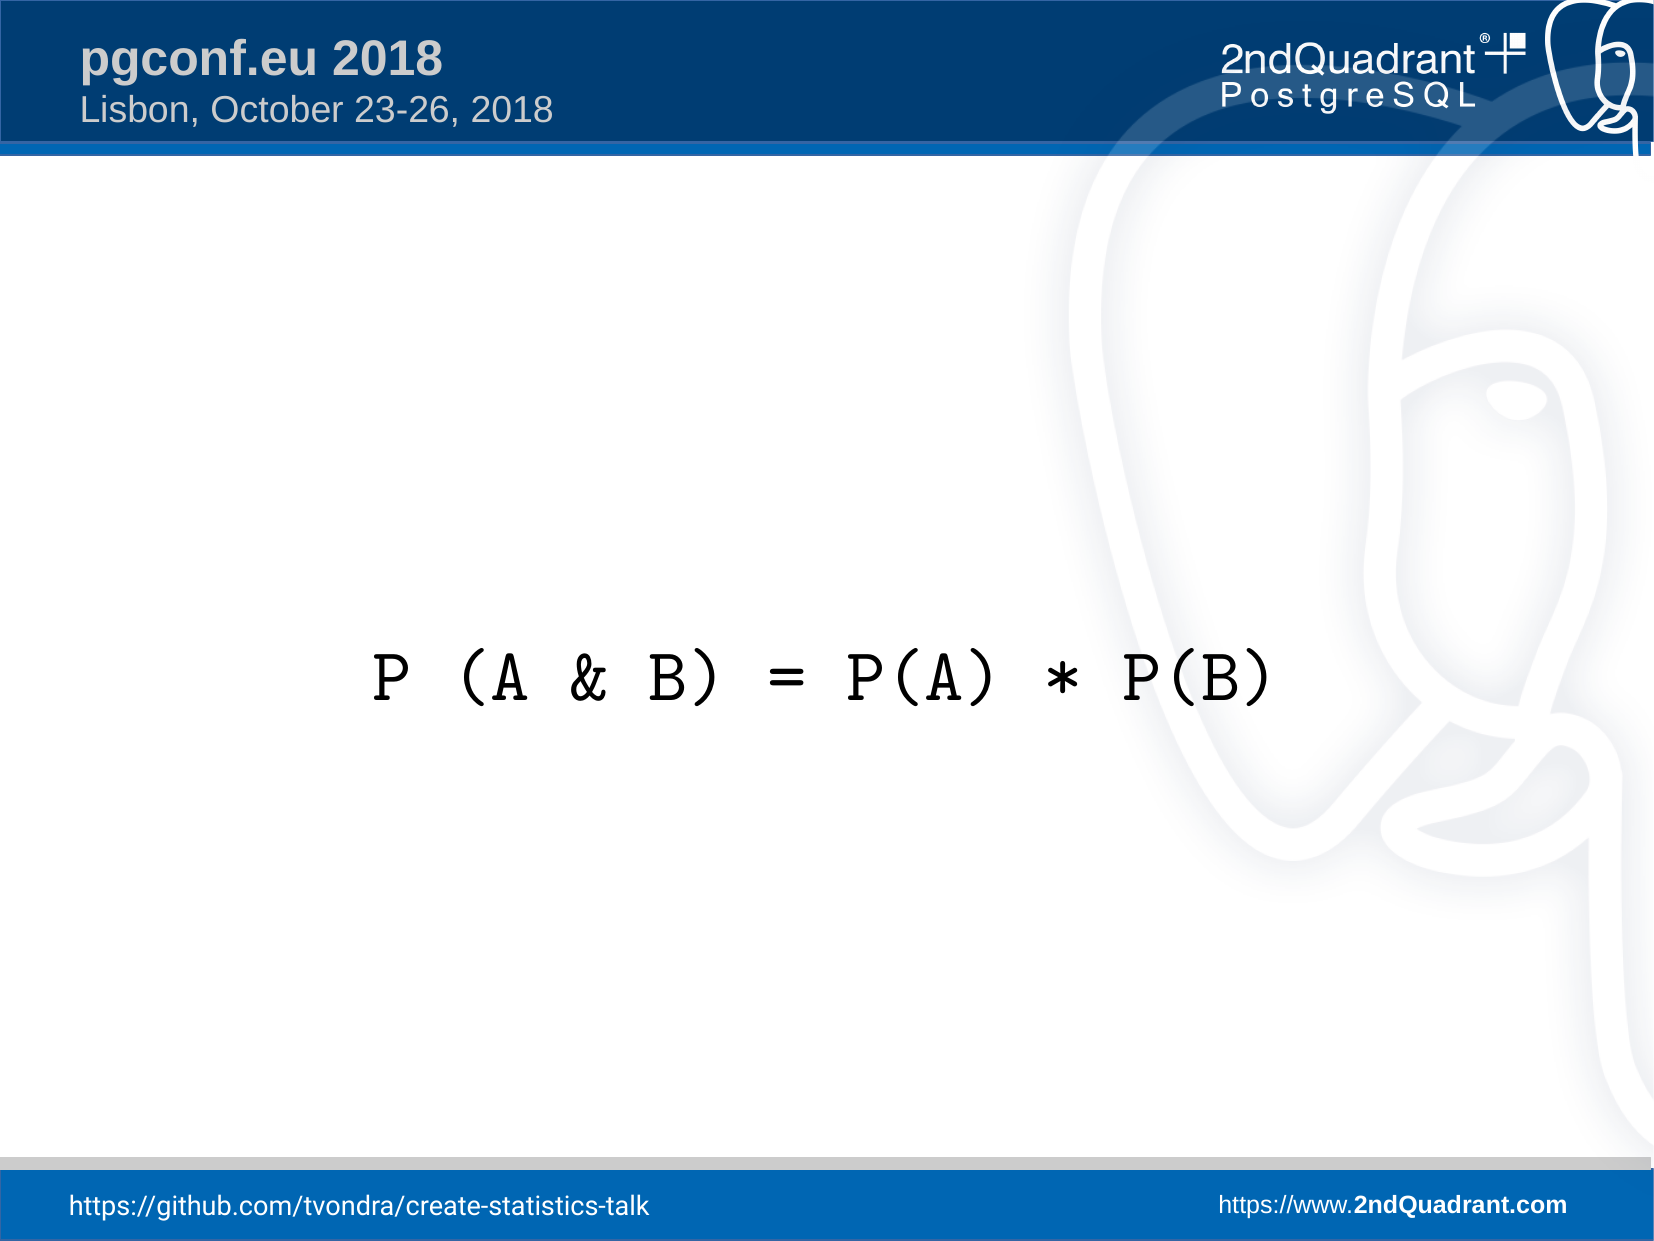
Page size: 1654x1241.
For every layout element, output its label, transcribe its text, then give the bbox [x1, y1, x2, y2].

list P (A & B) = P(A) * P(B) [82, 301, 1571, 1022]
picture [632, 0, 1654, 1241]
